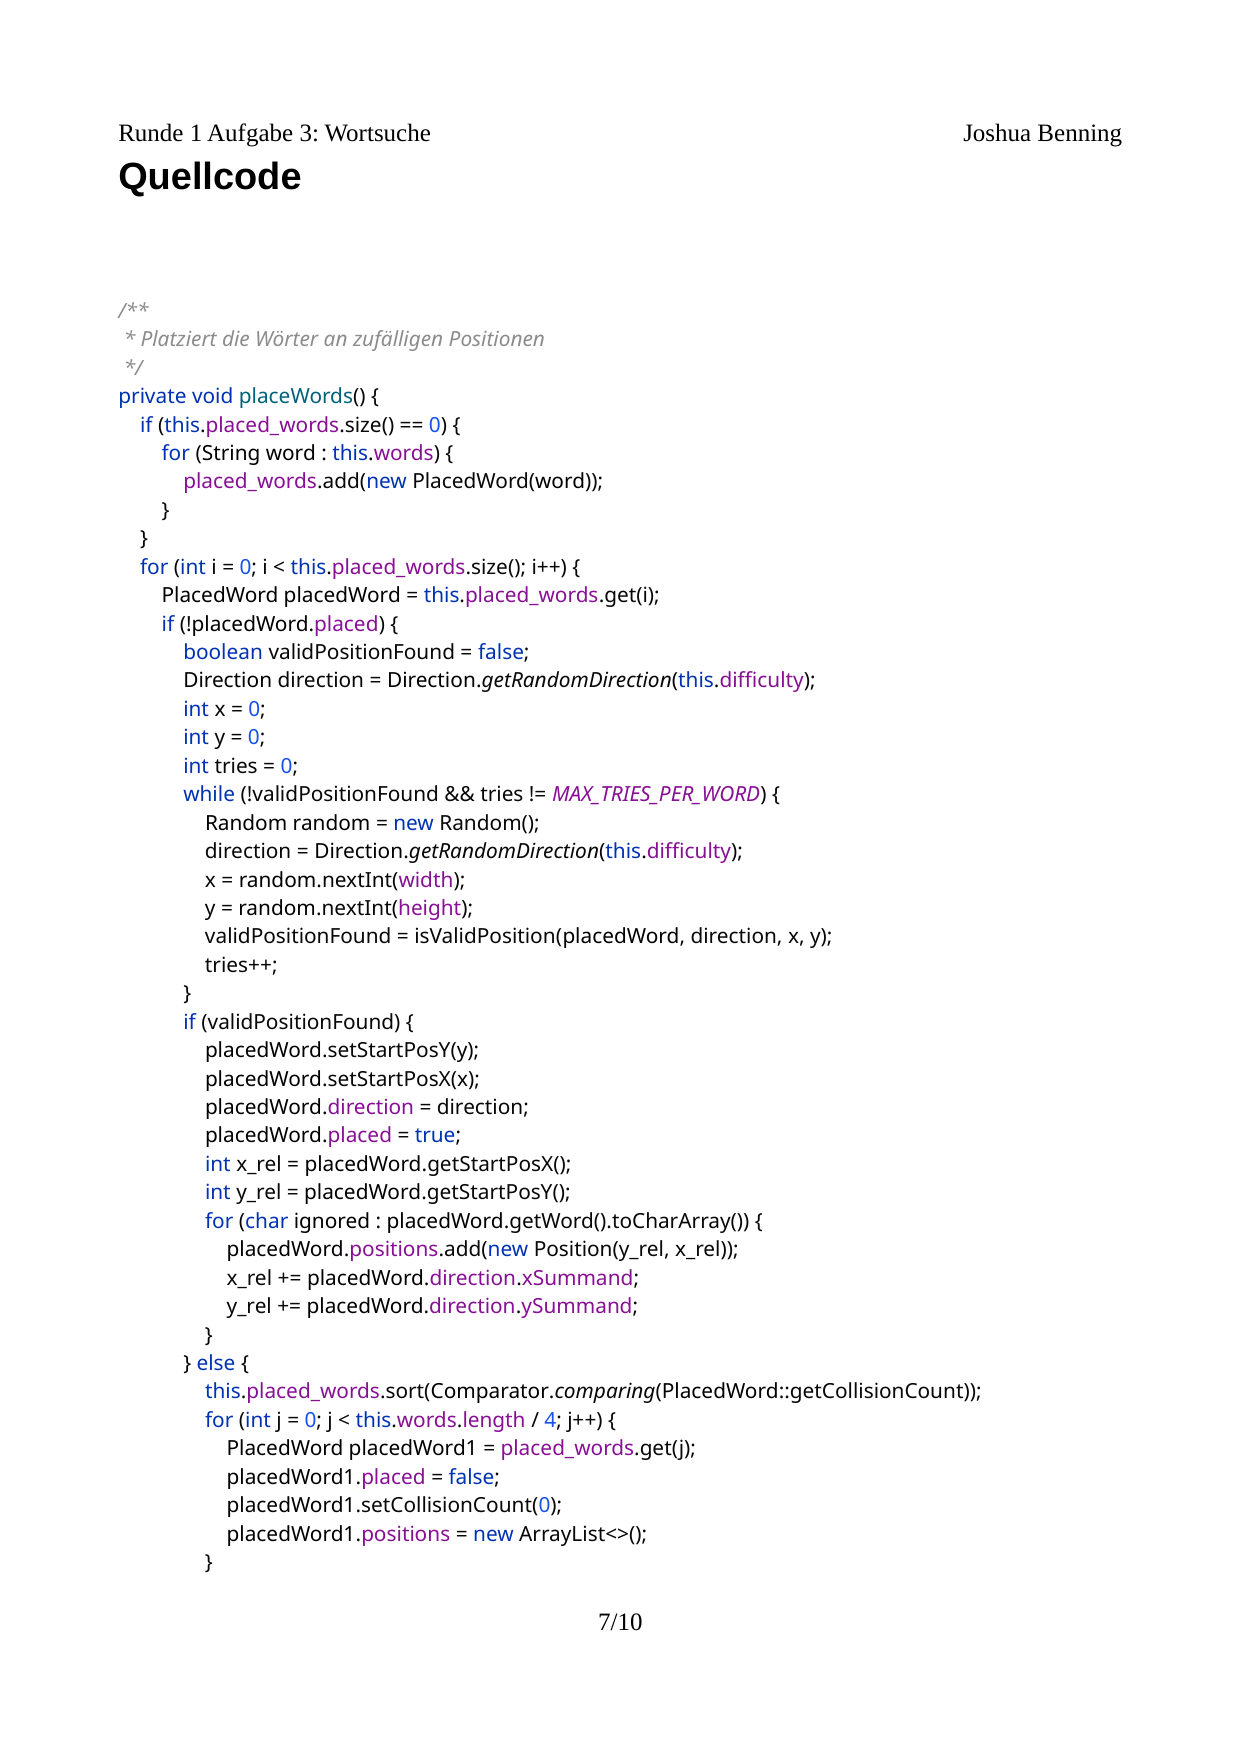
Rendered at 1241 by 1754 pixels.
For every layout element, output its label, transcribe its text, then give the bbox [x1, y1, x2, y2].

subtitle Quellcode [118, 154, 1122, 198]
text /** * Platziert die Wörter an zufälligen Positionen */ private void placeWords() { if (this.placed_words.size() == 0) { for (String word : this.words) { placed_words.add(new PlacedWord(word)); } } for (int i = 0; i < this.placed_words.size(); i++) { PlacedWord placedWord = this.placed_words.get(i); if (!placedWord.placed) { boolean validPositionFound = false; Direction direction = Direction.getRandomDirection(this.difficulty); int x = 0; int y = 0; int tries = 0; while (!validPositionFound && tries != MAX_TRIES_PER_WORD) { Random random = new Random(); direction = Direction.getRandomDirection(this.difficulty); x = random.nextInt(width); y = random.nextInt(height); validPositionFound = isValidPosition(placedWord, direction, x, y); tries++; } if (validPositionFound) { placedWord.setStartPosY(y); placedWord.setStartPosX(x); placedWord.direction = direction; placedWord.placed = true; int x_rel = placedWord.getStartPosX(); int y_rel = placedWord.getStartPosY(); for (char ignored : placedWord.getWord().toCharArray()) { placedWord.positions.add(new Position(y_rel, x_rel)); x_rel += placedWord.direction.xSummand; y_rel += placedWord.direction.ySummand; } } else { this.placed_words.sort(Comparator.comparing(PlacedWord::getCollisionCount)); for (int j = 0; j < this.words.length / 4; j++) { PlacedWord placedWord1 = placed_words.get(j); placedWord1.placed = false; placedWord1.setCollisionCount(0); placedWord1.positions = new ArrayList<>(); } [118, 296, 1122, 1576]
